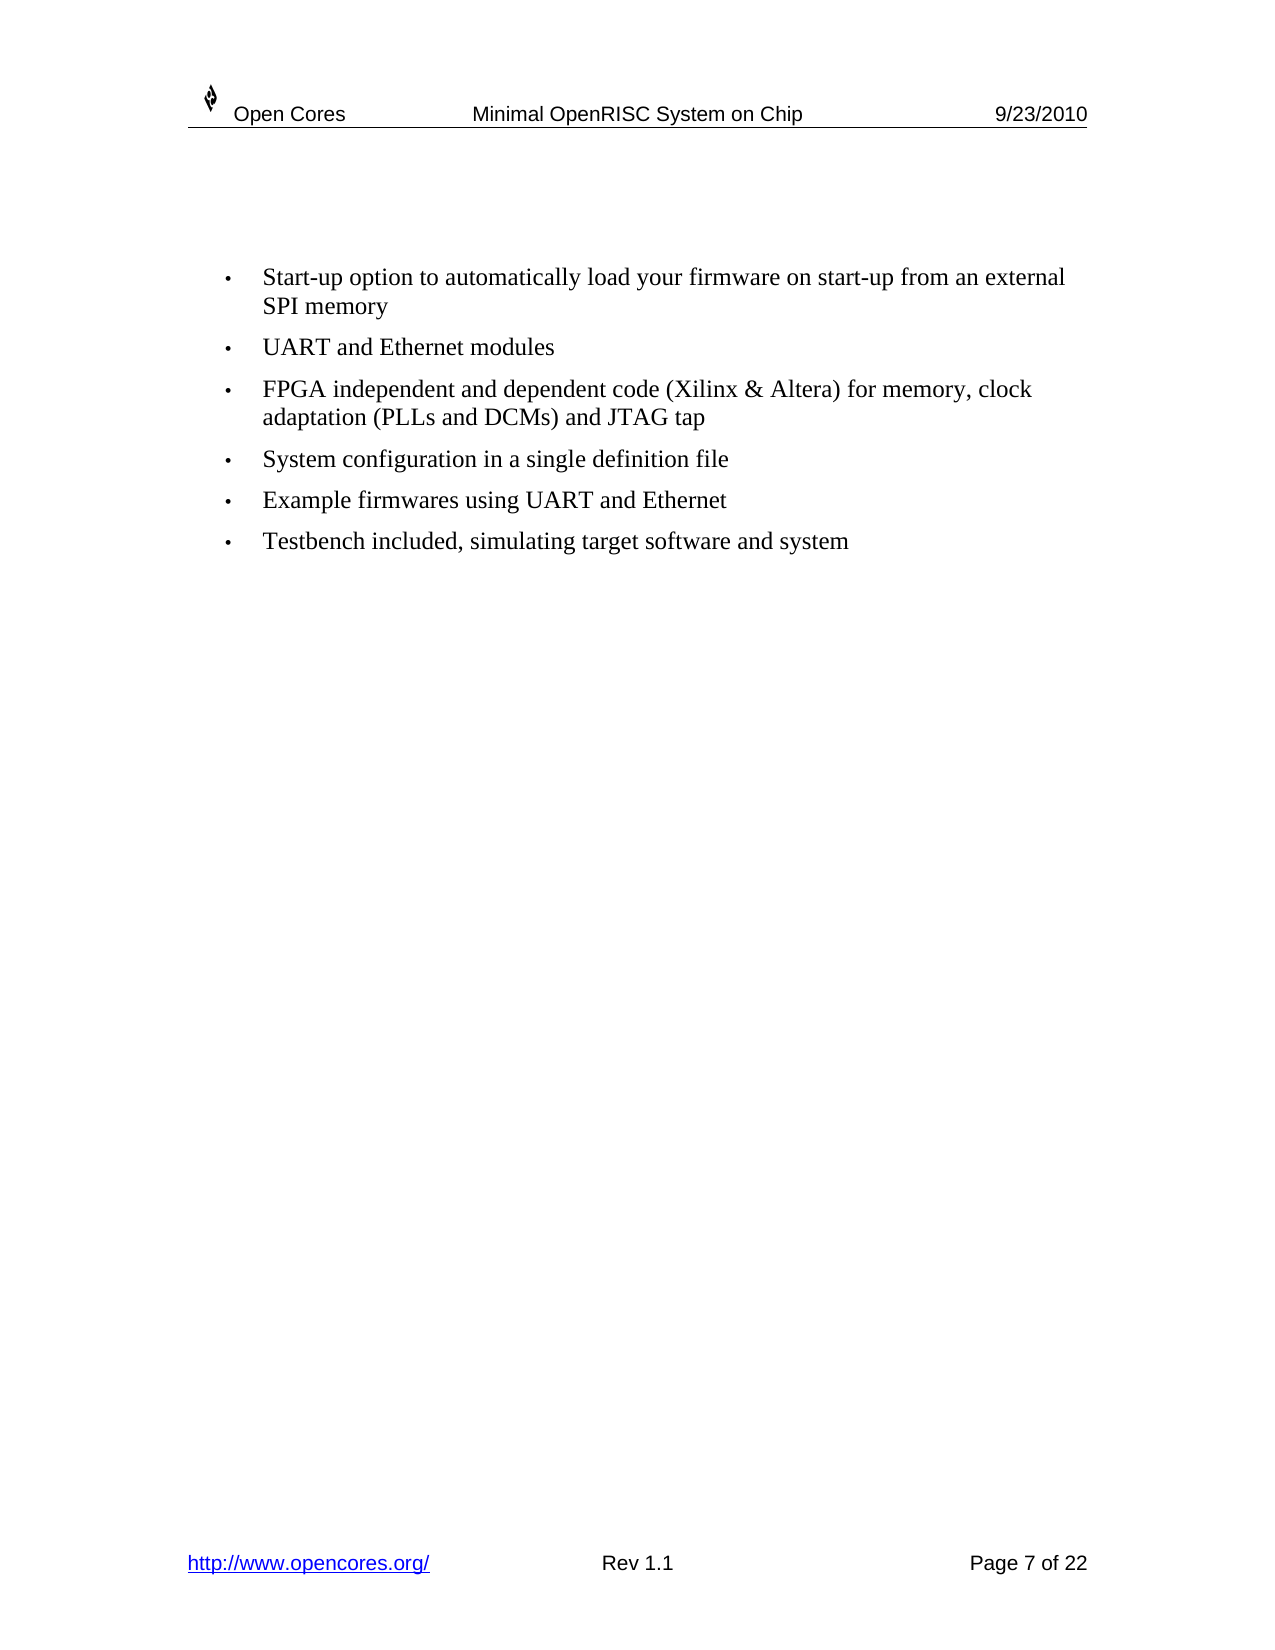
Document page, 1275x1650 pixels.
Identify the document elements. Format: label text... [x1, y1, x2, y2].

list System configuration in a single definition file [225, 444, 1087, 472]
list FPGA independent and dependent code (Xilinx & Altera) for memory, clock adaptation (PLLs and DCMs) and JTAG tap [225, 374, 1087, 431]
list UART and Ethernet modules [225, 332, 1087, 361]
list Testbench included, simulating target software and system [225, 526, 1087, 555]
list Example firmwares using UART and Ethernet [225, 485, 1087, 514]
list Start-up option to automatically load your firmware on start-up from an external SPI memory [225, 262, 1087, 320]
